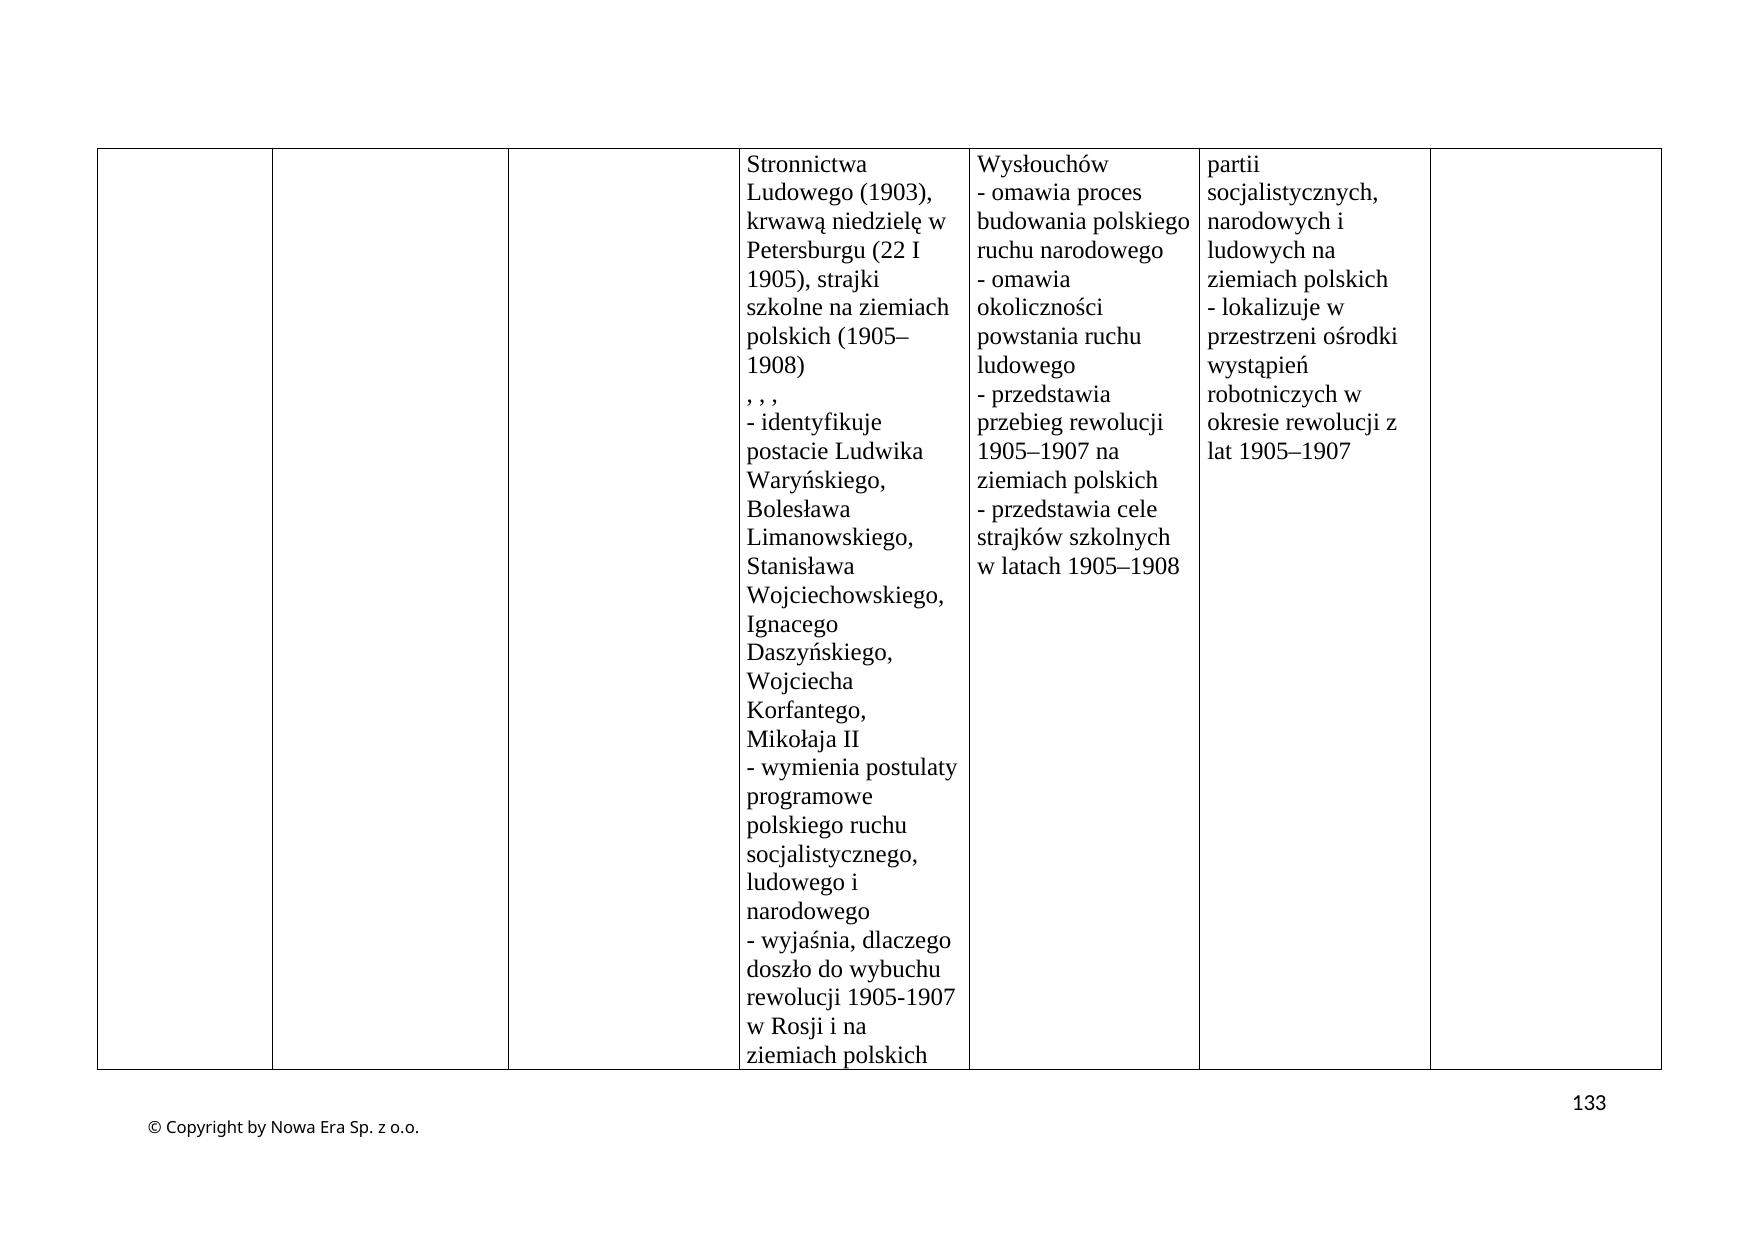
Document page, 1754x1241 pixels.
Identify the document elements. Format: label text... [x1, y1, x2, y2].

table_cell [98, 149, 272, 1069]
table_cell [1431, 149, 1661, 1069]
table_cell partii socjalistycznych, narodowych i ludowych na ziemiach polskich - lokalizuje w przestrzeni ośrodki wystąpień robotniczych w okresie rewolucji z lat 1905–1907 [1200, 149, 1430, 1069]
table_cell Wysłouchów - omawia proces budowania polskiego ruchu narodowego - omawia okoliczności powstania ruchu ludowego - przedstawia przebieg rewolucji 1905–1907 na ziemiach polskich - przedstawia cele strajków szkolnych w latach 1905–1908 [970, 149, 1199, 1069]
table_cell [509, 149, 739, 1069]
table_cell [273, 149, 508, 1069]
table_cell Stronnictwa Ludowego (1903), krwawą niedzielę w Petersburgu (22 I 1905), strajki szkolne na ziemiach polskich (1905–1908) , , , - identyfikuje postacie Ludwika Waryńskiego, Bolesława Limanowskiego, Stanisława Wojciechowskiego, Ignacego Daszyńskiego, Wojciecha Korfantego, Mikołaja II - wymienia postulaty programowe polskiego ruchu socjalistycznego, ludowego i narodowego - wyjaśnia, dlaczego doszło do wybuchu rewolucji 1905-1907 w Rosji i na ziemiach polskich [740, 149, 969, 1069]
